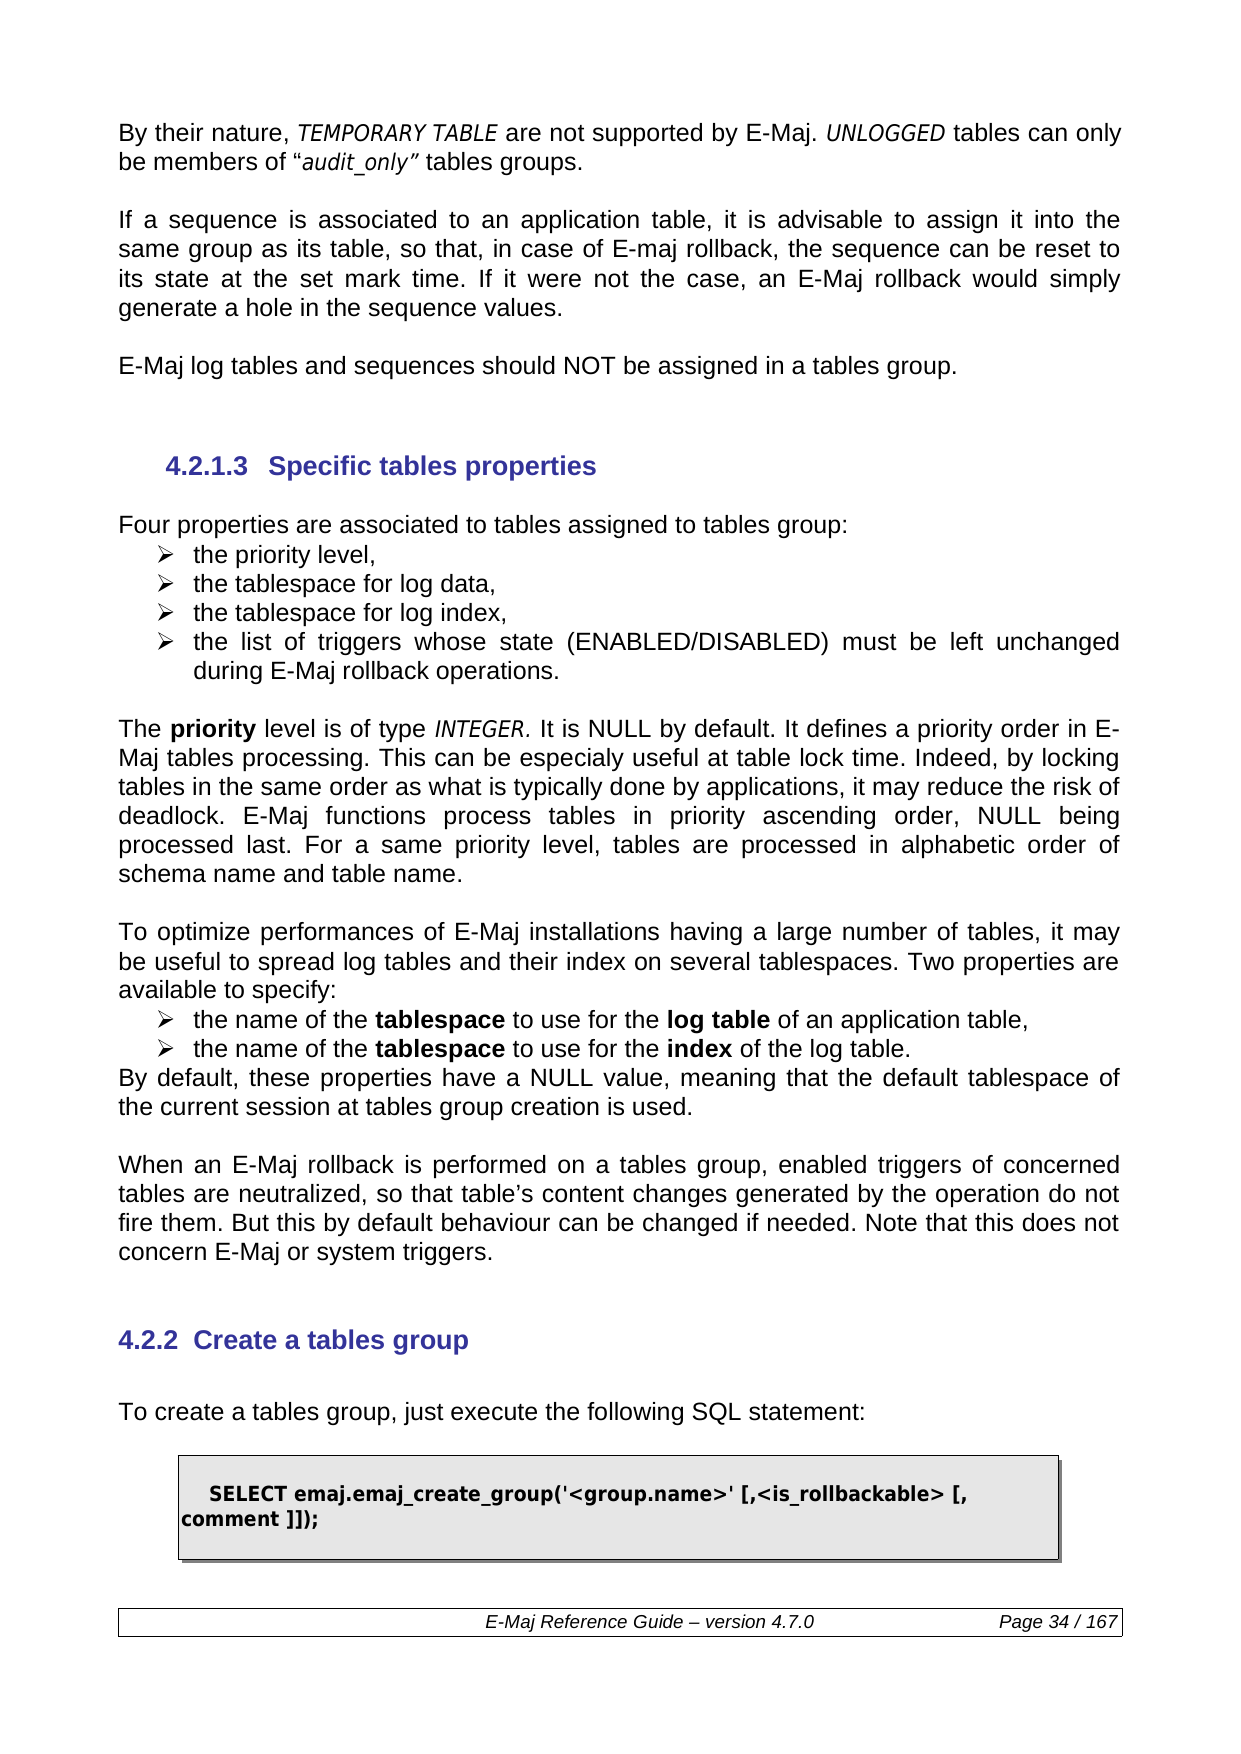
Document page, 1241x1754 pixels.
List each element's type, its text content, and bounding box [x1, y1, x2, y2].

text If a sequence is associated to an application table, it is advisable to assign it into the same group as its table, so that, in case of E-maj rollback, the sequence can be reset to its state at the set mark time. If it were not the case, an E-Maj rollback would simply generate a hole in the sequence values. [118, 205, 1122, 322]
list the priority level, [156, 539, 1122, 568]
list the name of the tablespace to use for the index of the log table. [156, 1033, 1122, 1063]
text To create a tables group, just execute the following SQL statement: [118, 1397, 1122, 1426]
subtitle Create a tables group [118, 1324, 1122, 1355]
list the list of triggers whose state (ENABLED/DISABLED) must be left unchanged during E-Maj rollback operations. [156, 627, 1122, 685]
text To optimize performances of E-Maj installations having a large number of tables, it may be useful to spread log tables and their index on several tablespaces. Two properties are available to specify: [118, 917, 1122, 1004]
list the tablespace for log data, [156, 568, 1122, 598]
text When an E-Maj rollback is performed on a tables group, enabled triggers of concerned tables are neutralized, so that table’s content changes generated by the operation do not fire them. But this by default behaviour can be changed if needed. Note that this does not concern E-Maj or system triggers. [118, 1150, 1122, 1266]
text The priority level is of type INTEGER. It is NULL by default. It defines a priority order in E-Maj tables processing. This can be especialy useful at table lock time. Indeed, by locking tables in the same order as what is typically done by applications, it may reduce the risk of deadlock. E-Maj functions process tables in priority ascending order, NULL being processed last. For a same priority level, tables are processed in alphabetic order of schema name and table name. [118, 714, 1122, 888]
list the name of the tablespace to use for the log table of an application table, [156, 1004, 1122, 1033]
subtitle Specific tables properties [165, 450, 1122, 481]
text SELECT emaj.emaj_create_group('<group.name>' [,<is_rollbackable> [, comment ]]); [179, 1479, 1058, 1528]
text By their nature, TEMPORARY TABLE are not supported by E-Maj. UNLOGGED tables can only be members of “audit_only” tables groups. [118, 118, 1122, 176]
text By default, these properties have a NULL value, meaning that the default tablespace of the current session at tables group creation is used. [118, 1063, 1122, 1121]
text Four properties are associated to tables assigned to tables group: [118, 510, 1122, 539]
text E-Maj log tables and sequences should NOT be assigned in a tables group. [118, 351, 1122, 380]
list the tablespace for log index, [156, 598, 1122, 627]
